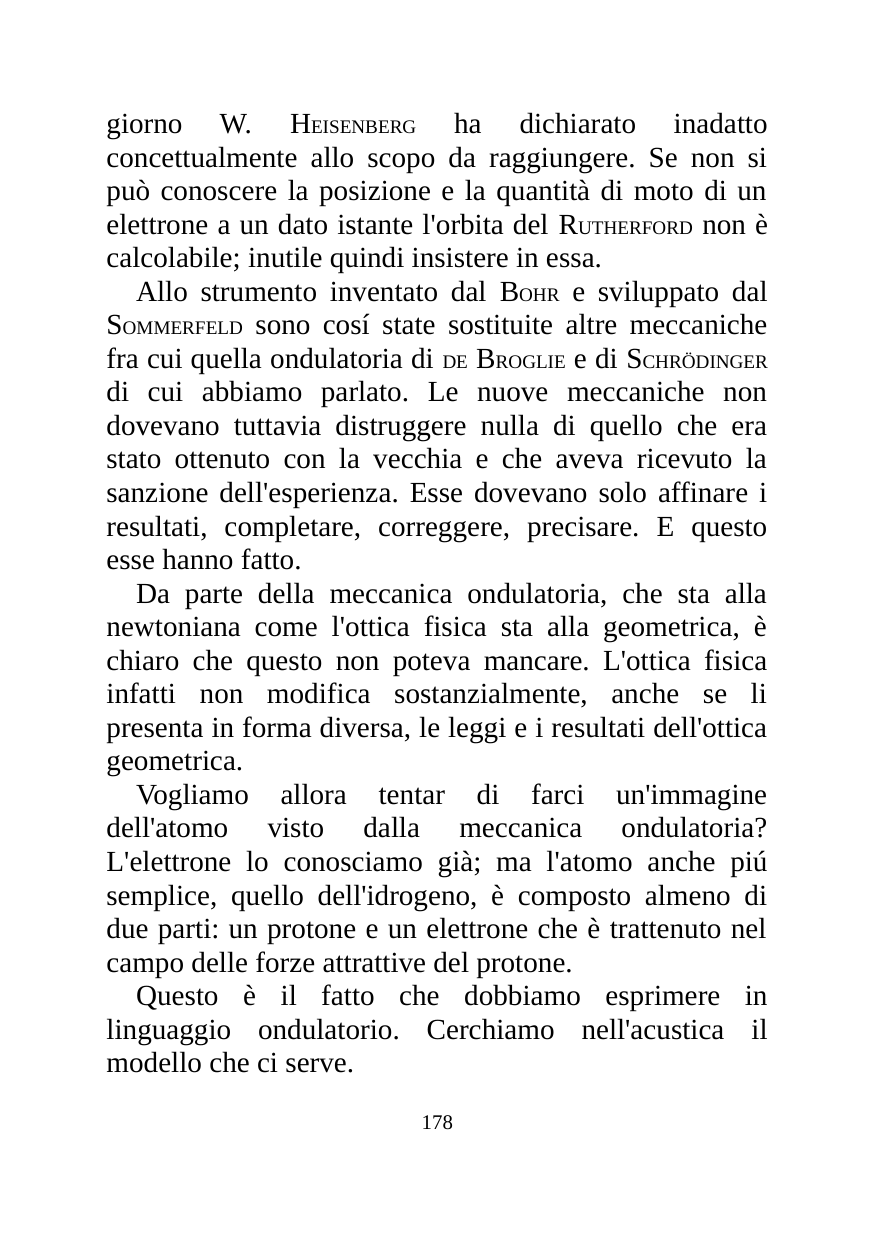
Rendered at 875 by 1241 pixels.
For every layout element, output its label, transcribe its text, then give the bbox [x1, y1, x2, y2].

text giorno W. Heisenberg ha dichiarato inadatto concettualmente allo scopo da raggiungere. Se non si può conoscere la posizione e la quantità di moto di un elettrone a un dato istante l'orbita del Rutherford non è calcolabile; inutile quindi insistere in essa. [106, 106, 768, 274]
text Vogliamo allora tentar di farci un'immagine dell'atomo visto dalla meccanica ondulatoria? L'elettrone lo conosciamo già; ma l'atomo anche piú semplice, quello dell'idrogeno, è composto almeno di due parti: un protone e un elettrone che è trattenuto nel campo delle forze attrattive del protone. [106, 777, 768, 978]
text Da parte della meccanica ondulatoria, che sta alla newtoniana come l'ottica fisica sta alla geometrica, è chiaro che questo non poteva mancare. L'ottica fisica infatti non modifica sostanzialmente, anche se li presenta in forma diversa, le leggi e i resultati dell'ottica geometrica. [106, 576, 768, 777]
text Questo è il fatto che dobbiamo esprimere in linguaggio ondulatorio. Cerchiamo nell'acustica il modello che ci serve. [106, 978, 768, 1079]
text Allo strumento inventato dal Bohr e sviluppato dal Sommerfeld sono cosí state sostituite altre meccaniche fra cui quella ondulatoria di de Broglie e di Schrödinger di cui abbiamo parlato. Le nuove meccaniche non dovevano tuttavia distruggere nulla di quello che era stato ottenuto con la vecchia e che aveva ricevuto la sanzione dell'esperienza. Esse dovevano solo affinare i resultati, completare, correggere, precisare. E questo esse hanno fatto. [106, 274, 768, 576]
